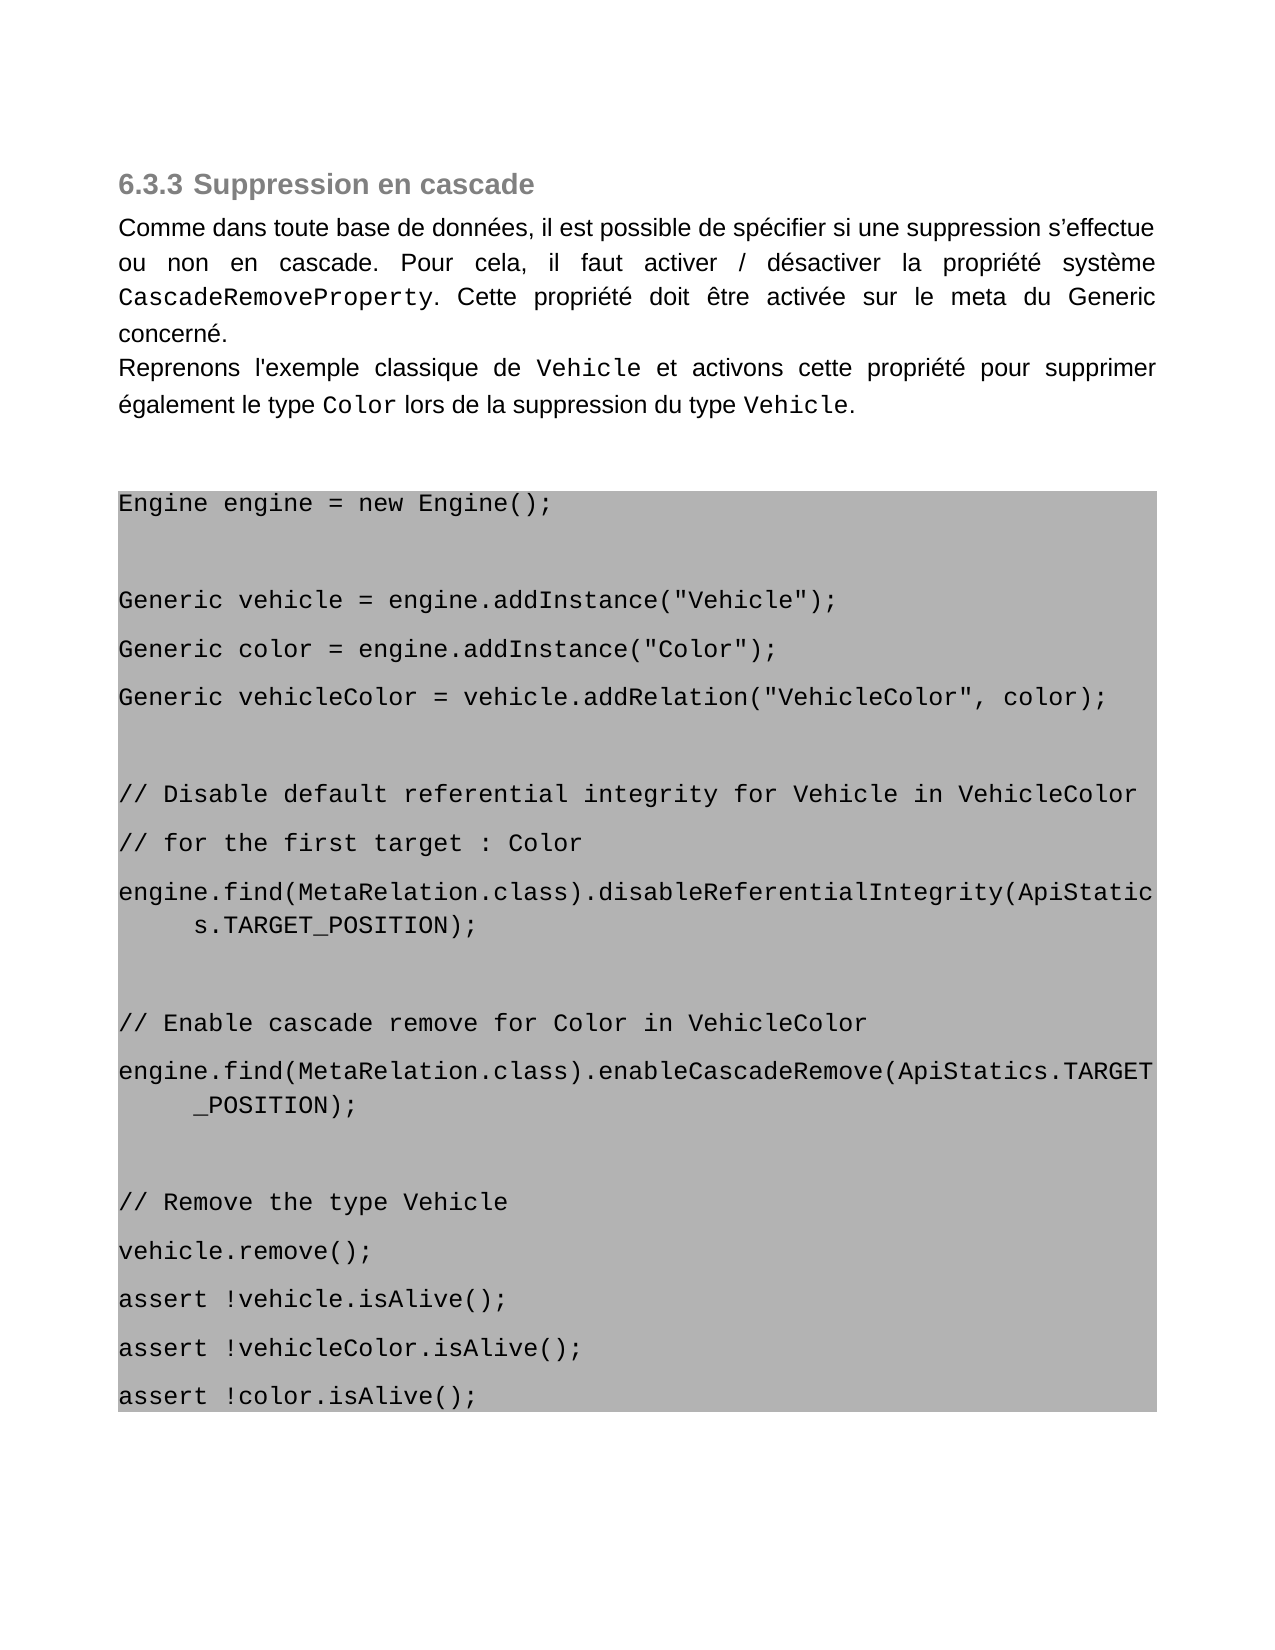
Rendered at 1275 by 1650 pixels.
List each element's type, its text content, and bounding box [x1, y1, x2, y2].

text Generic vehicleColor = vehicle.addRelation("VehicleColor", color); [118, 685, 1157, 713]
text Generic color = engine.addInstance("Color"); [118, 636, 1157, 665]
text assert !color.isAlive(); [118, 1384, 1157, 1412]
text // Enable cascade remove for Color in VehicleColor [118, 1010, 1157, 1038]
text engine.find(MetaRelation.class).disableReferentialIntegrity(ApiStatic s.TARGET_POSITION); [118, 879, 1157, 941]
text vehicle.remove(); [118, 1238, 1157, 1267]
text Generic vehicle = engine.addInstance("Vehicle"); [118, 588, 1157, 616]
text // for the first target : Color [118, 831, 1157, 859]
subtitle Suppression en cascade [118, 167, 1157, 201]
text assert !vehicleColor.isAlive(); [118, 1335, 1157, 1364]
text Engine engine = new Engine(); [118, 491, 1157, 519]
text // Disable default referential integrity for Vehicle in VehicleColor [118, 782, 1157, 810]
text engine.find(MetaRelation.class).enableCascadeRemove(ApiStatics.TARGET _POSITION); [118, 1059, 1157, 1121]
text Comme dans toute base de données, il est possible de spécifier si une suppression s’effectue ou non en cascade. Pour cela, il faut activer / désactiver la propriété système CascadeRemoveProperty. Cette propriété doit être activée sur le meta du Generic concerné. Reprenons l'exemple classique de Vehicle et activons cette propriété pour supprimer également le type Color lors de la suppression du type Vehicle. [118, 213, 1157, 421]
text assert !vehicle.isAlive(); [118, 1287, 1157, 1315]
text // Remove the type Vehicle [118, 1190, 1157, 1218]
